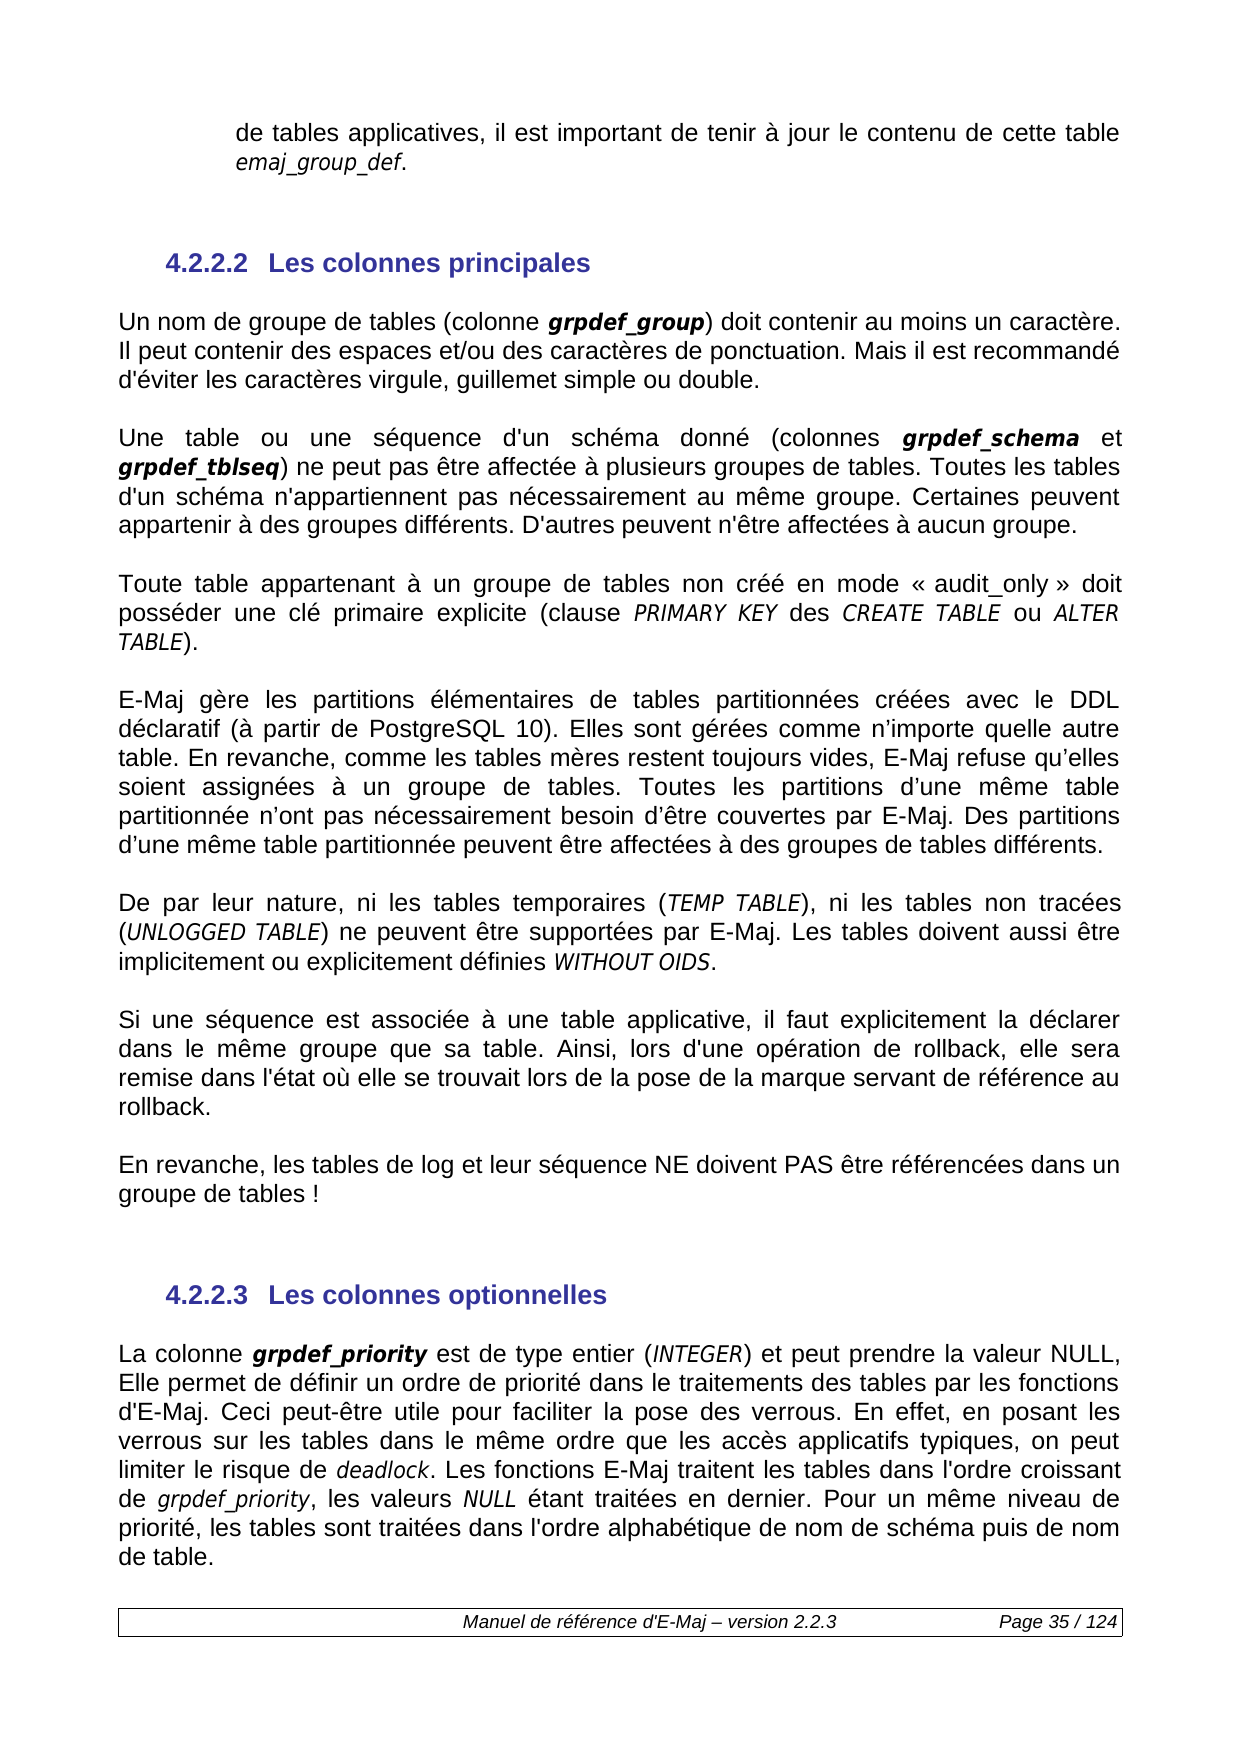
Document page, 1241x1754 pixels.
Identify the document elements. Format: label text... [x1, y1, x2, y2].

text Une table ou une séquence d'un schéma donné (colonnes grpdef_schema et grpdef_tblseq) ne peut pas être affectée à plusieurs groupes de tables. Toutes les tables d'un schéma n'appartiennent pas nécessairement au même groupe. Certaines peuvent appartenir à des groupes différents. D'autres peuvent n'être affectées à aucun groupe. [118, 423, 1122, 539]
text Si une séquence est associée à une table applicative, il faut explicitement la déclarer dans le même groupe que sa table. Ainsi, lors d'une opération de rollback, elle sera remise dans l'état où elle se trouvait lors de la pose de la marque servant de référence au rollback. [118, 1004, 1122, 1121]
text Un nom de groupe de tables (colonne grpdef_group) doit contenir au moins un caractère. Il peut contenir des espaces et/ou des caractères de ponctuation. Mais il est recommandé d'éviter les caractères virgule, guillemet simple ou double. [118, 307, 1122, 394]
text E-Maj gère les partitions élémentaires de tables partitionnées créées avec le DDL déclaratif (à partir de PostgreSQL 10). Elles sont gérées comme n’importe quelle autre table. En revanche, comme les tables mères restent toujours vides, E-Maj refuse qu’elles soient assignées à un groupe de tables. Toutes les partitions d’une même table partitionnée n’ont pas nécessairement besoin d’être couvertes par E-Maj. Des partitions d’une même table partitionnée peuvent être affectées à des groupes de tables différents. [118, 685, 1122, 859]
subtitle Les colonnes principales [165, 247, 1122, 278]
text Toute table appartenant à un groupe de tables non créé en mode « audit_only » doit posséder une clé primaire explicite (clause PRIMARY KEY des CREATE TABLE ou ALTER TABLE). [118, 568, 1122, 656]
text de tables applicatives, il est important de tenir à jour le contenu de cette table emaj_group_def. [235, 118, 1122, 176]
text De par leur nature, ni les tables temporaires (TEMP TABLE), ni les tables non tracées (UNLOGGED TABLE) ne peuvent être supportées par E-Maj. Les tables doivent aussi être implicitement ou explicitement définies WITHOUT OIDS. [118, 888, 1122, 975]
text En revanche, les tables de log et leur séquence NE doivent PAS être référencées dans un groupe de tables ! [118, 1150, 1122, 1208]
text La colonne grpdef_priority est de type entier (INTEGER) et peut prendre la valeur NULL, Elle permet de définir un ordre de priorité dans le traitements des tables par les fonctions d'E-Maj. Ceci peut-être utile pour faciliter la pose des verrous. En effet, en posant les verrous sur les tables dans le même ordre que les accès applicatifs typiques, on peut limiter le risque de deadlock. Les fonctions E-Maj traitent les tables dans l'ordre croissant de grpdef_priority, les valeurs NULL étant traitées en dernier. Pour un même niveau de priorité, les tables sont traitées dans l'ordre alphabétique de nom de schéma puis de nom de table. [118, 1339, 1122, 1571]
subtitle Les colonnes optionnelles [165, 1278, 1122, 1309]
